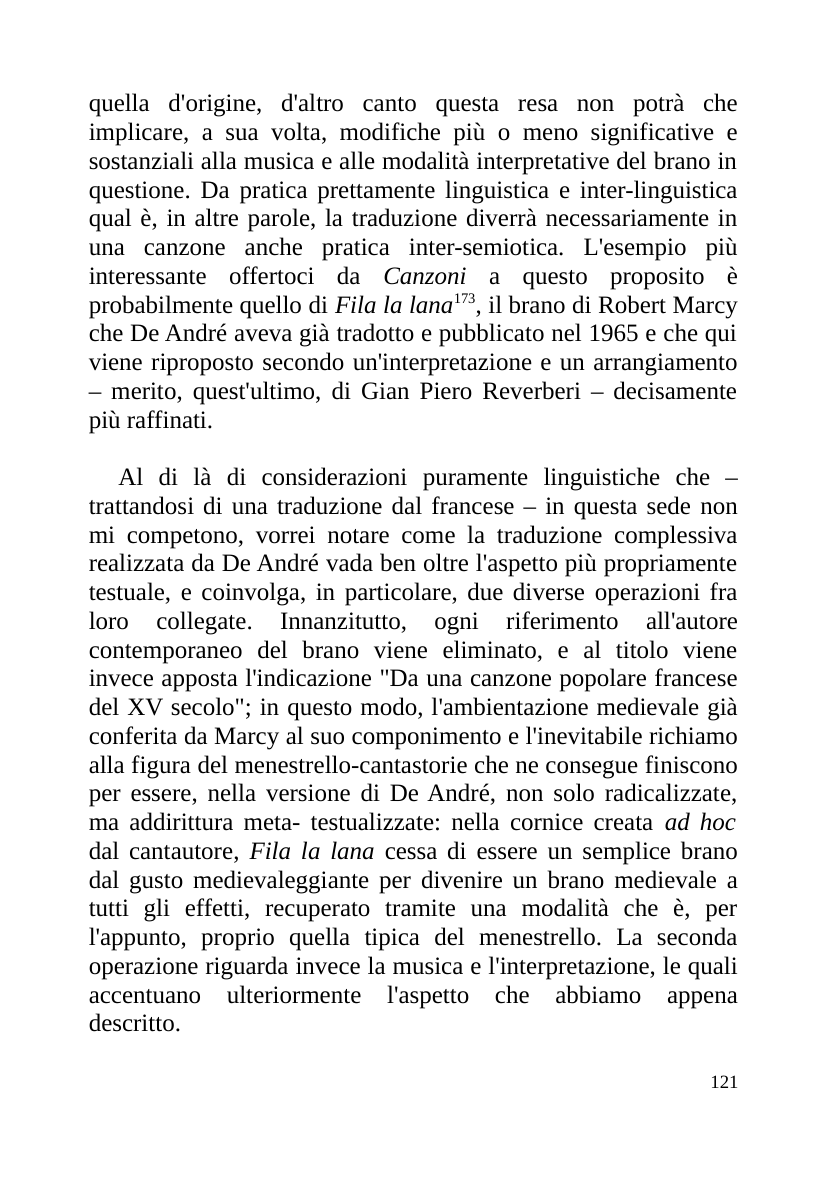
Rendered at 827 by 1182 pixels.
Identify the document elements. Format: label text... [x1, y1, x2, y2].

text Al di là di considerazioni puramente linguistiche che – trattandosi di una traduzione dal francese – in questa sede non mi competono, vorrei notare come la traduzione complessiva realizzata da De André vada ben oltre l'aspetto più propriamente testuale, e coinvolga, in particolare, due diverse operazioni fra loro collegate. Innanzitutto, ogni riferimento all'autore contemporaneo del brano viene eliminato, e al titolo viene invece apposta l'indicazione "Da una canzone popolare francese del XV secolo"; in questo modo, l'ambientazione medievale già conferita da Marcy al suo componimento e l'inevitabile richiamo alla figura del menestrello-cantastorie che ne consegue finiscono per essere, nella versione di De André, non solo radicalizzate, ma addirittura meta- testualizzate: nella cornice creata ad hoc dal cantautore, Fila la lana cessa di essere un semplice brano dal gusto medievaleggiante per divenire un brano medievale a tutti gli effetti, recuperato tramite una modalità che è, per l'appunto, proprio quella tipica del menestrello. La seconda operazione riguarda invece la musica e l'interpretazione, le quali accentuano ulteriormente l'aspetto che abbiamo appena descritto. [88, 462, 738, 1037]
text quella d'origine, d'altro canto questa resa non potrà che implicare, a sua volta, modifiche più o meno significative e sostanziali alla musica e alle modalità interpretative del brano in questione. Da pratica prettamente linguistica e inter-linguistica qual è, in altre parole, la traduzione diverrà necessariamente in una canzone anche pratica inter-semiotica. L'esempio più interessante offertoci da Canzoni a questo proposito è probabilmente quello di Fila la lana, il brano di Robert Marcy che De André aveva già tradotto e pubblicato nel 1965 e che qui viene riproposto secondo un'interpretazione e un arrangiamento – merito, quest'ultimo, di Gian Piero Reverberi – decisamente più raffinati. [88, 88, 738, 433]
